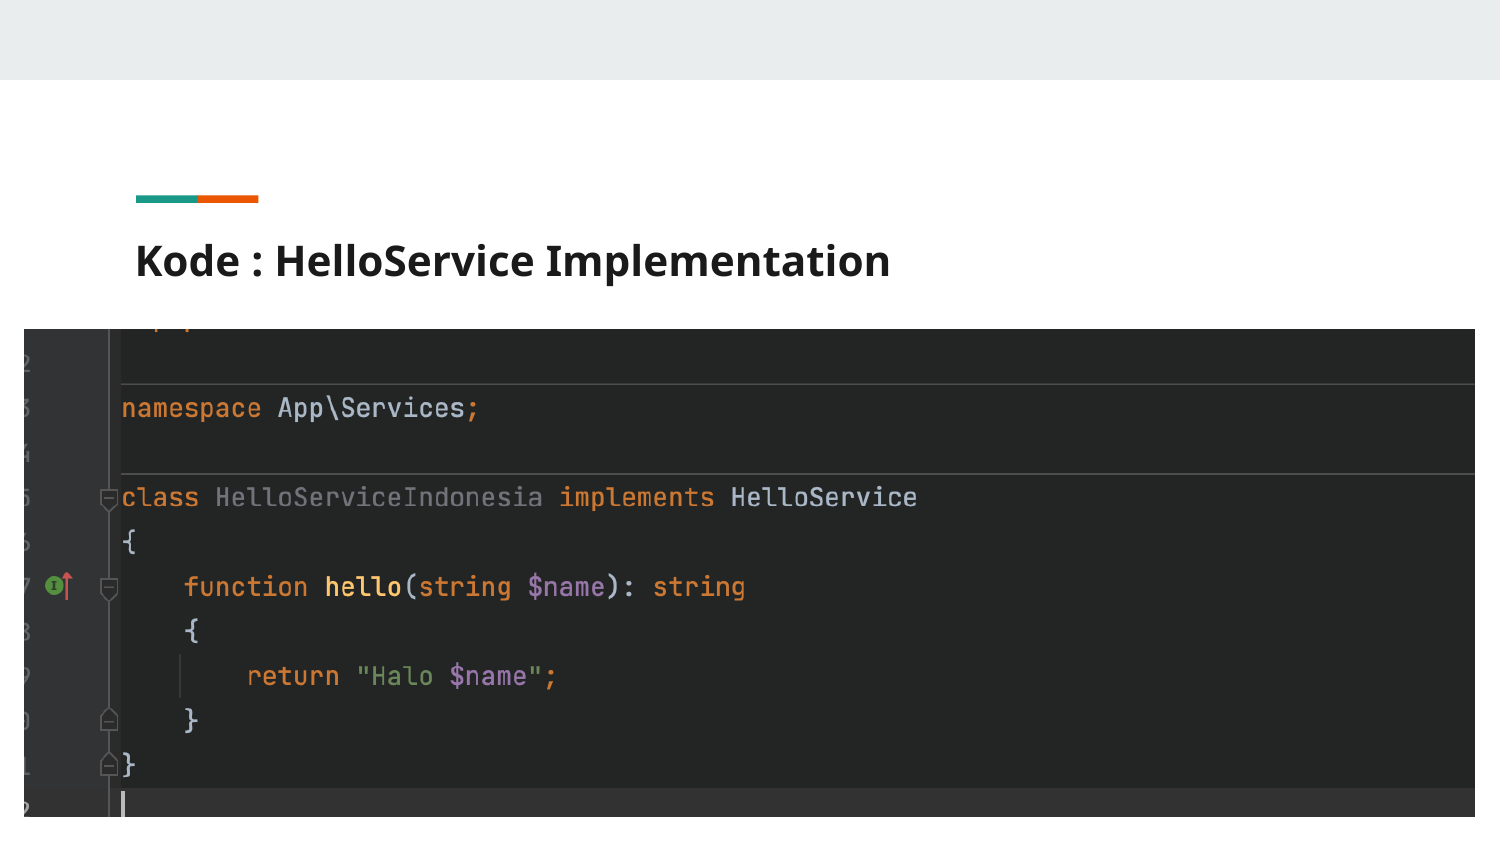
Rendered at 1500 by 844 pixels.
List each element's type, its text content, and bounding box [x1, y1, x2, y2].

title Kode : HelloService Implementation [119, 216, 1381, 305]
picture [24, 329, 1475, 817]
